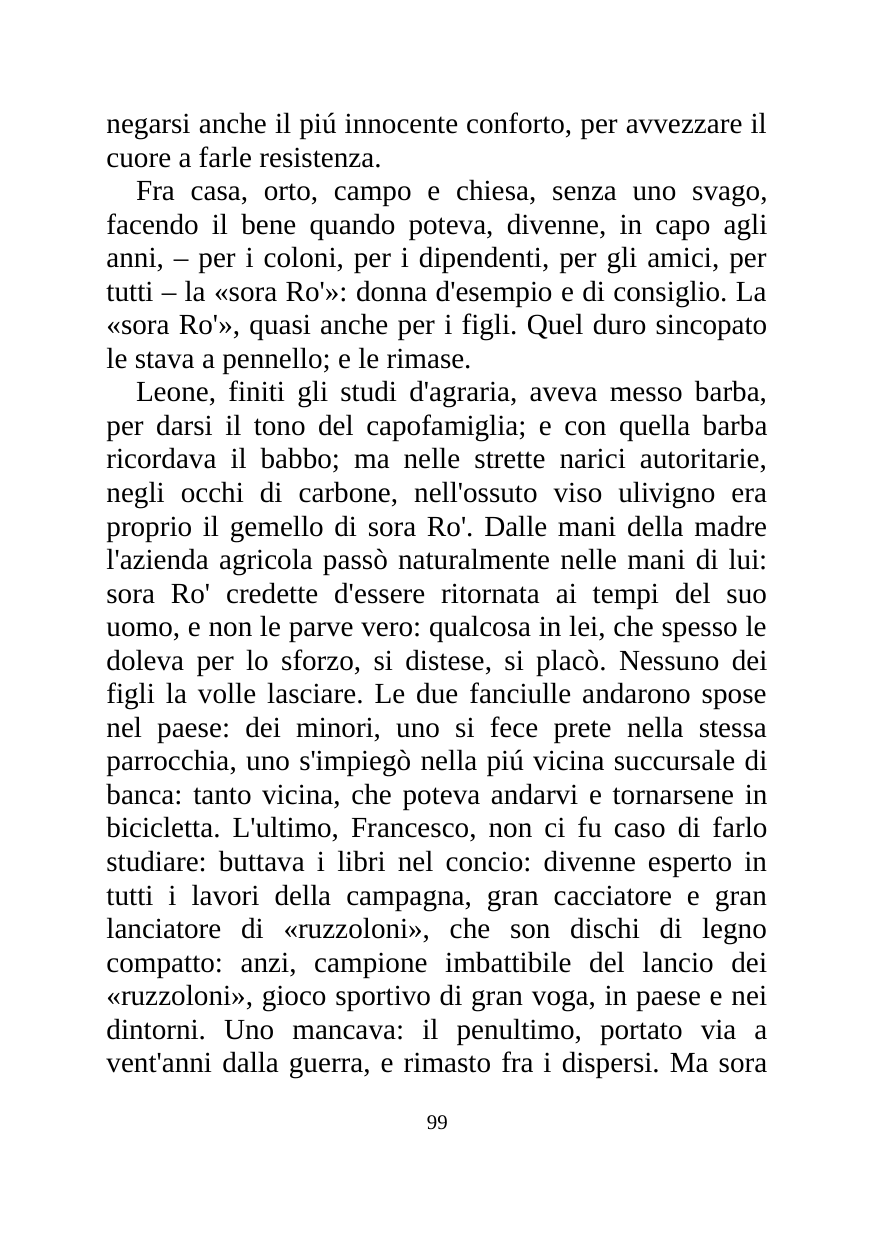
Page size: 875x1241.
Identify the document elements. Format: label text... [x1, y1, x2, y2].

text Fra casa, orto, campo e chiesa, senza uno svago, facendo il bene quando poteva, divenne, in capo agli anni, – per i coloni, per i dipendenti, per gli amici, per tutti – la «sora Ro'»: donna d'esempio e di consiglio. La «sora Ro'», quasi anche per i figli. Quel duro sincopato le stava a pennello; e le rimase. [106, 173, 768, 374]
text negarsi anche il piú innocente conforto, per avvezzare il cuore a farle resistenza. [106, 106, 768, 173]
text Leone, finiti gli studi d'agraria, aveva messo barba, per darsi il tono del capofamiglia; e con quella barba ricordava il babbo; ma nelle strette narici autoritarie, negli occhi di carbone, nell'ossuto viso ulivigno era proprio il gemello di sora Ro'. Dalle mani della madre l'azienda agricola passò naturalmente nelle mani di lui: sora Ro' credette d'essere ritornata ai tempi del suo uomo, e non le parve vero: qualcosa in lei, che spesso le doleva per lo sforzo, si distese, si placò. Nessuno dei figli la volle lasciare. Le due fanciulle andarono spose nel paese: dei minori, uno si fece prete nella stessa parrocchia, uno s'impiegò nella piú vicina succursale di banca: tanto vicina, che poteva andarvi e tornarsene in bicicletta. L'ultimo, Francesco, non ci fu caso di farlo studiare: buttava i libri nel concio: divenne esperto in tutti i lavori della campagna, gran cacciatore e gran lanciatore di «ruzzoloni», che son dischi di legno compatto: anzi, campione imbattibile del lancio dei «ruzzoloni», gioco sportivo di gran voga, in paese e nei dintorni. Uno mancava: il penultimo, portato via a vent'anni dalla guerra, e rimasto fra i dispersi. Ma sora [106, 374, 768, 1079]
